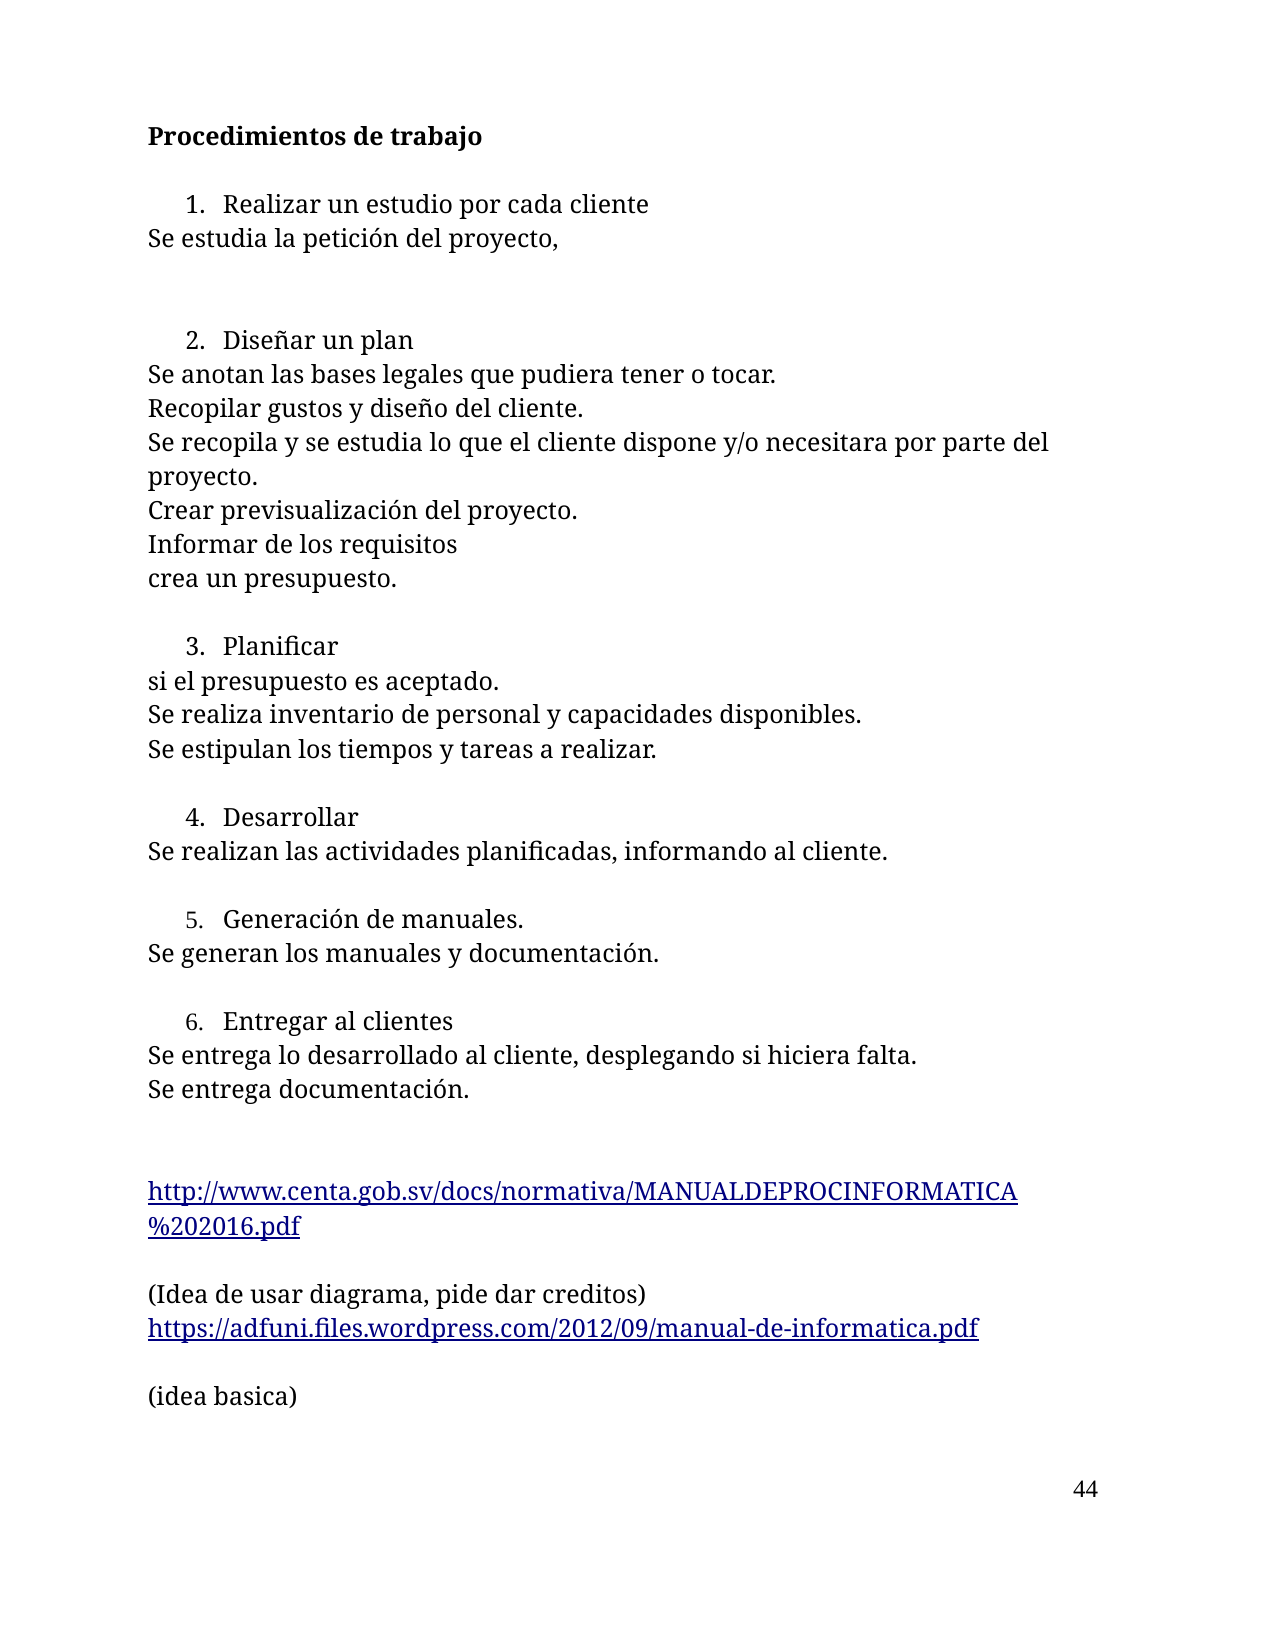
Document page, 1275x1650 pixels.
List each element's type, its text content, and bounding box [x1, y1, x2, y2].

text (Idea de usar diagrama, pide dar creditos) [148, 1276, 1098, 1310]
text Informar de los requisitos [148, 527, 1098, 561]
text Se entrega documentación. [148, 1072, 1098, 1106]
text Crear previsualización del proyecto. [148, 493, 1098, 527]
list Desarrollar [185, 799, 1098, 833]
text Se anotan las bases legales que pudiera tener o tocar. [148, 357, 1098, 391]
text https://adfuni.files.wordpress.com/2012/09/manual-de-informatica.pdf [148, 1310, 1098, 1344]
text Procedimientos de trabajo [148, 118, 1098, 152]
list Realizar un estudio por cada cliente [185, 186, 1098, 220]
text Se estipulan los tiempos y tareas a realizar. [148, 731, 1098, 765]
text Recopilar gustos y diseño del cliente. [148, 391, 1098, 425]
text Se generan los manuales y documentación. [148, 936, 1098, 970]
list Diseñar un plan [185, 322, 1098, 357]
list Entregar al clientes [185, 1004, 1098, 1038]
text Se realizan las actividades planificadas, informando al cliente. [148, 833, 1098, 867]
text Se entrega lo desarrollado al cliente, desplegando si hiciera falta. [148, 1038, 1098, 1072]
text (idea basica) [148, 1378, 1098, 1412]
text http://www.centa.gob.sv/docs/normativa/MANUALDEPROCINFORMATICA%202016.pdf [148, 1174, 1098, 1242]
list Generación de manuales. [185, 902, 1098, 936]
list Planificar [185, 629, 1098, 663]
text Se estudia la petición del proyecto, [148, 220, 1098, 254]
text Se realiza inventario de personal y capacidades disponibles. [148, 697, 1098, 731]
text si el presupuesto es aceptado. [148, 663, 1098, 697]
text crea un presupuesto. [148, 561, 1098, 595]
text Se recopila y se estudia lo que el cliente dispone y/o necesitara por parte del proyecto. [148, 425, 1098, 493]
